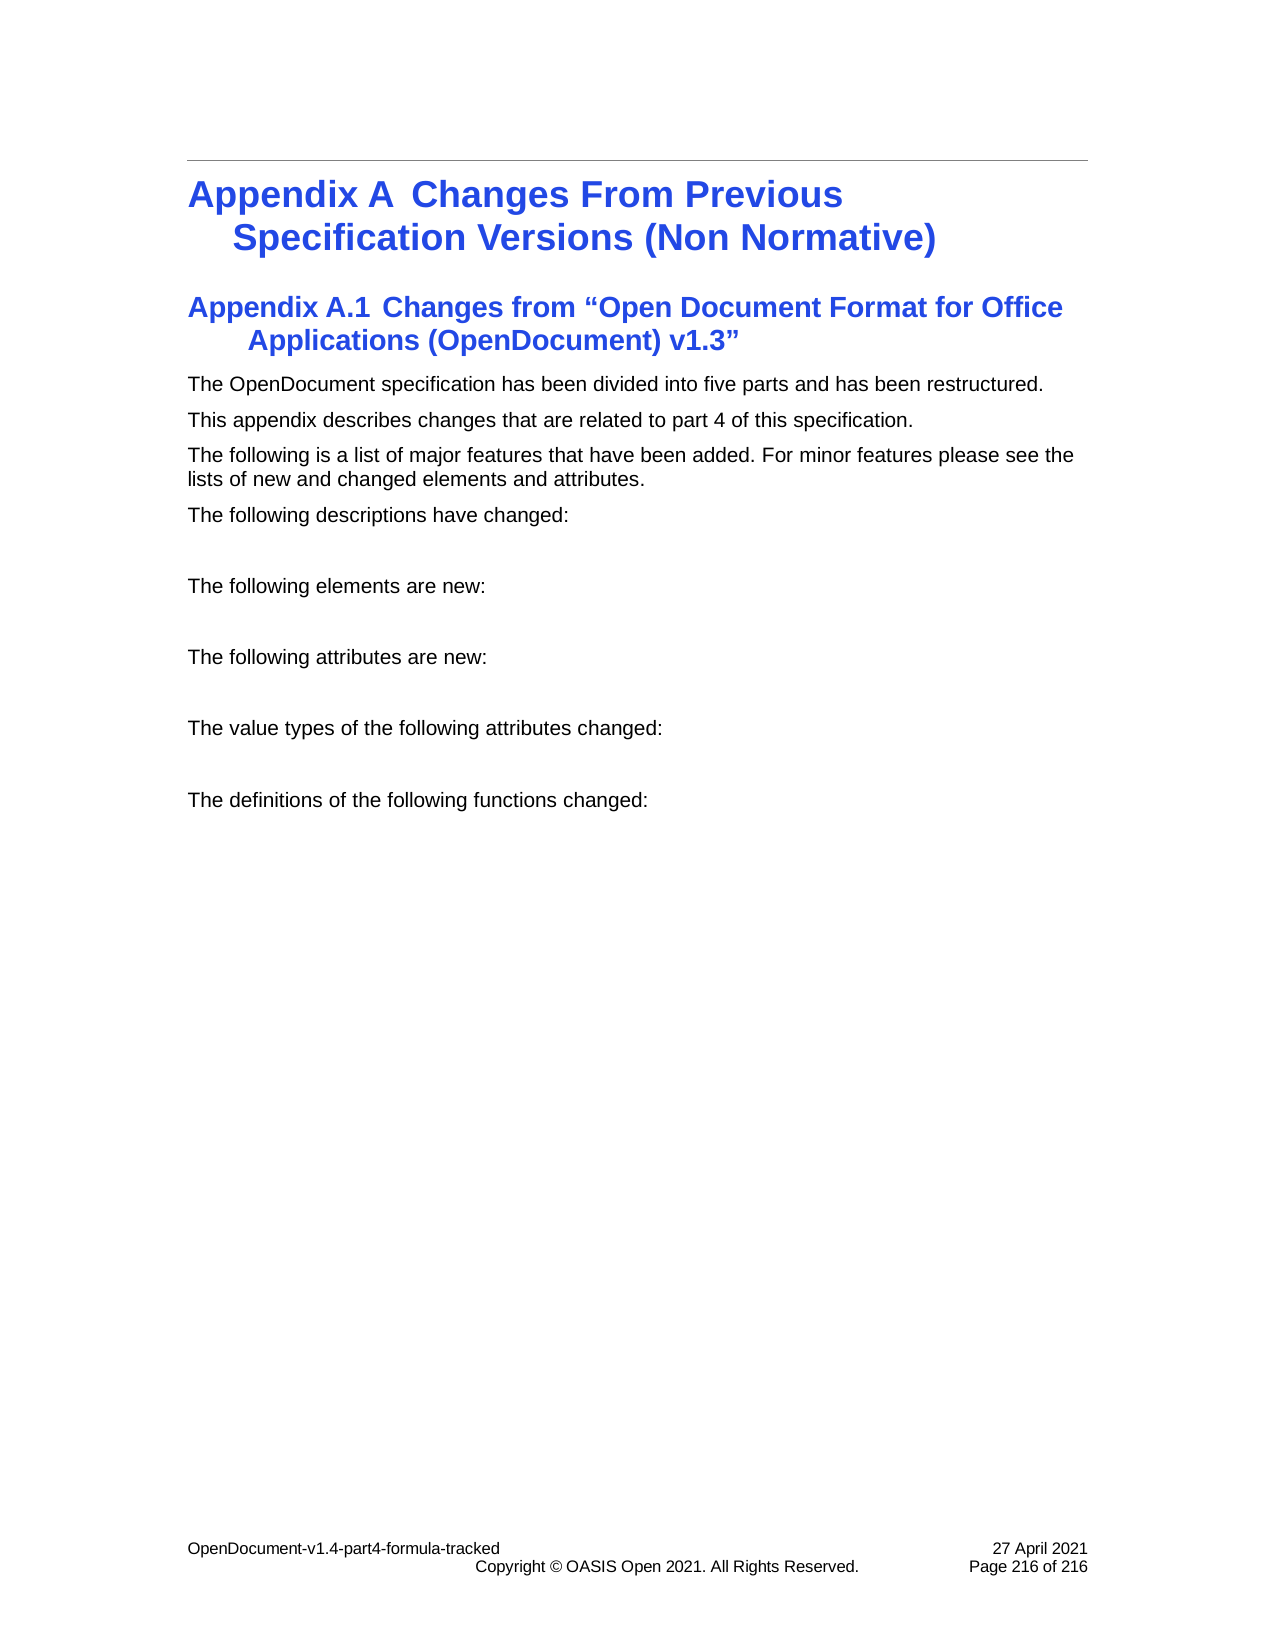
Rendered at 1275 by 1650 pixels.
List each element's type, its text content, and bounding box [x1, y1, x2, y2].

subtitle Changes From Previous Specification Versions (Non Normative) [187, 161, 1088, 258]
text This appendix describes changes that are related to part 4 of this specification. [187, 408, 1088, 432]
text The definitions of the following functions changed: [187, 788, 1088, 812]
text The OpenDocument specification has been divided into five parts and has been restructured. [187, 373, 1088, 396]
text The following elements are new: [187, 574, 1088, 598]
text The value types of the following attributes changed: [187, 717, 1088, 740]
text The following descriptions have changed: [187, 503, 1088, 527]
text The following is a list of major features that have been added. For minor features please see the lists of new and changed elements and attributes. [187, 444, 1088, 491]
text The following attributes are new: [187, 646, 1088, 669]
subtitle Changes from “Open Document Format for Office Applications (OpenDocument) v1.3” [187, 279, 1088, 356]
